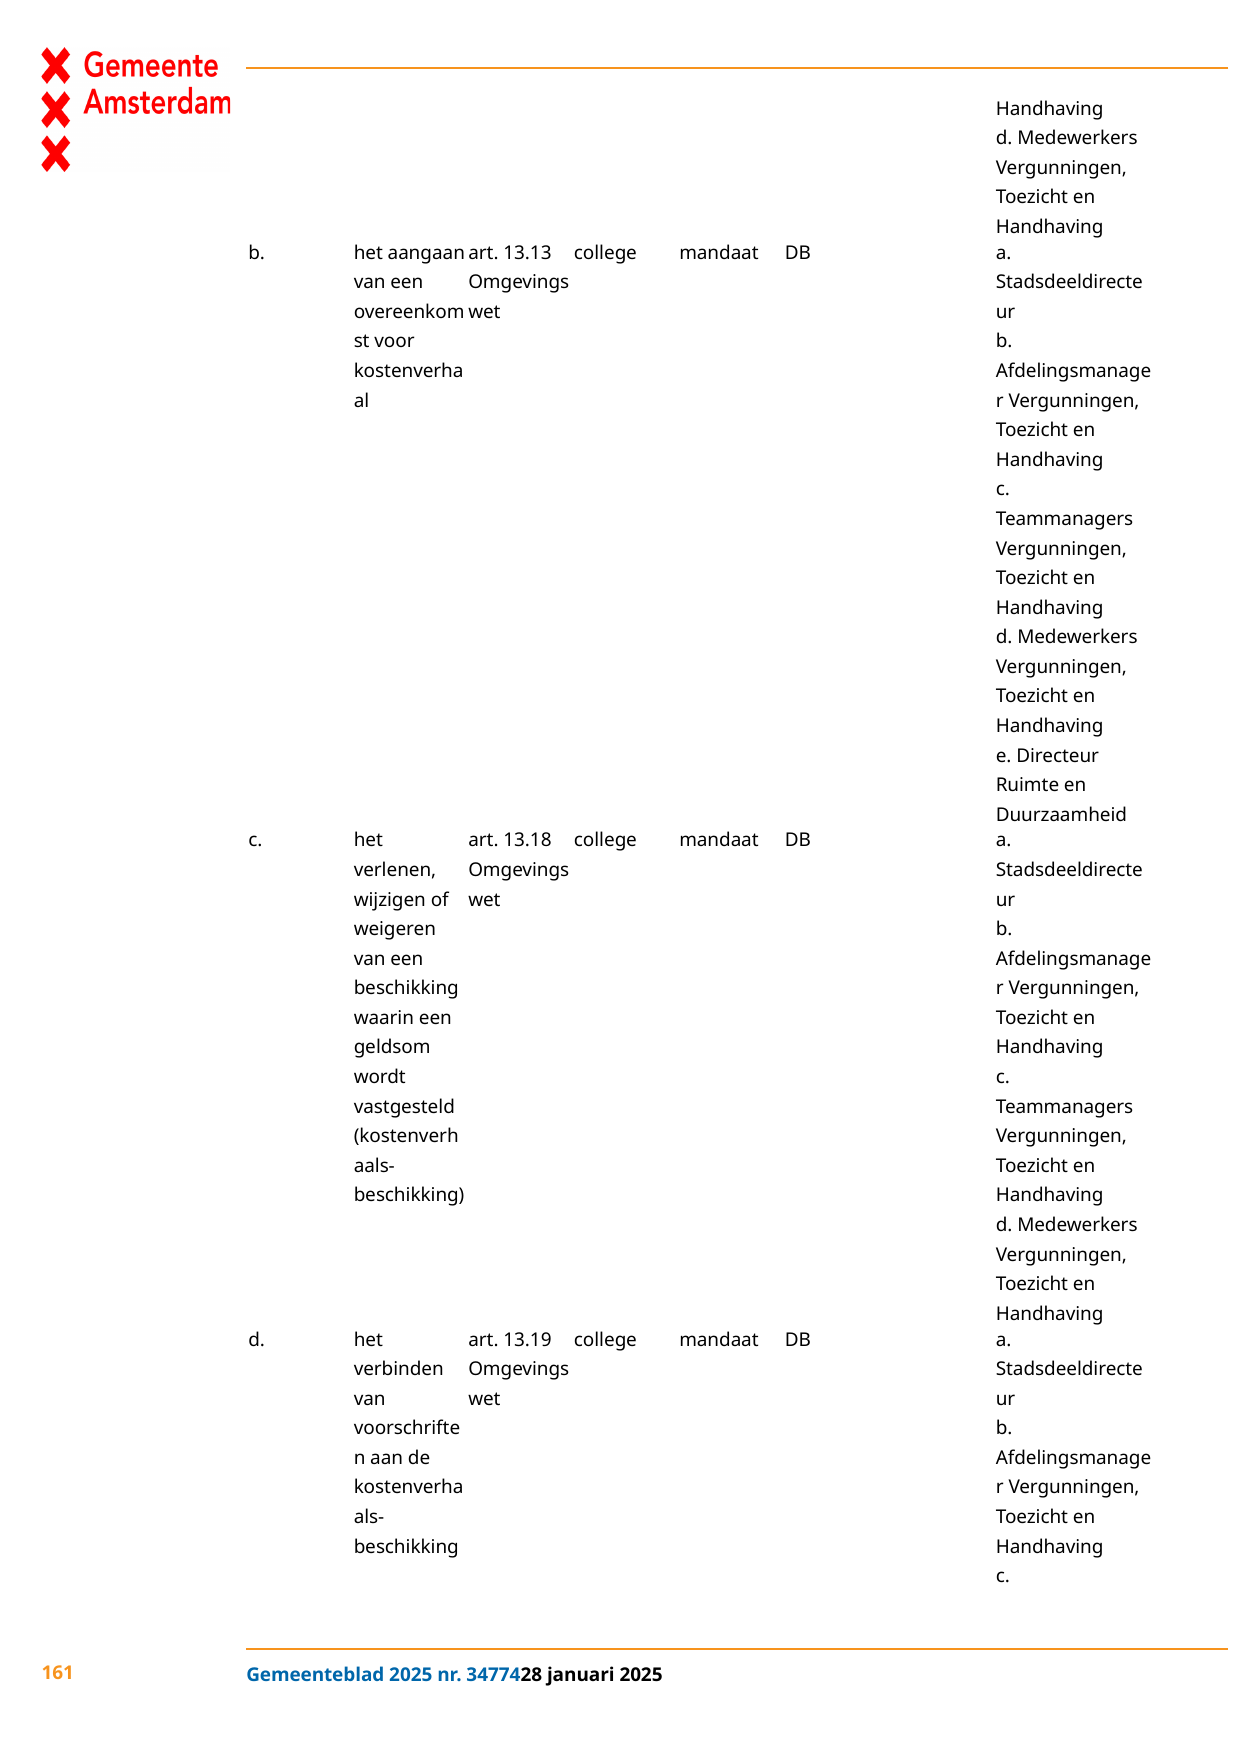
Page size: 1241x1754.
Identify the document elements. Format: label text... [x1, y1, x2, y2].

table_cell mandaat [679, 1326, 784, 1588]
table_cell [890, 239, 996, 827]
table_cell college [574, 827, 679, 1326]
table_cell [354, 95, 468, 239]
table_cell [574, 95, 679, 239]
table_cell het verbinden van voorschriften aan de kostenverhaals-beschikking [354, 1326, 468, 1588]
table_cell [679, 95, 784, 239]
table_cell a. Stadsdeeldirecteur b. Afdelingsmanager Vergunningen, Toezicht en Handhaving c. Teammanagers Vergunningen, Toezicht en Handhaving d. Medewerkers Vergunningen, Toezicht en Handhaving e. Directeur Ruimte en Duurzaamheid [996, 239, 1152, 827]
table_cell Handhaving d. Medewerkers Vergunningen, Toezicht en Handhaving [996, 95, 1152, 239]
table_cell art. 13.19 Omgevingswet [468, 1326, 574, 1588]
table_cell college [574, 239, 679, 827]
table_cell het verlenen, wijzigen of weigeren van een beschikking waarin een geldsom wordt vastgesteld (kostenverhaals-beschikking) [354, 827, 468, 1326]
picture [41, 47, 231, 172]
table_cell a. Stadsdeeldirecteur b. Afdelingsmanager Vergunningen, Toezicht en Handhaving c. [996, 1326, 1152, 1588]
table_cell [890, 95, 996, 239]
table_cell mandaat [679, 827, 784, 1326]
table_cell a. Stadsdeeldirecteur b. Afdelingsmanager Vergunningen, Toezicht en Handhaving c. Teammanagers Vergunningen, Toezicht en Handhaving d. Medewerkers Vergunningen, Toezicht en Handhaving [996, 827, 1152, 1326]
table_cell art. 13.18 Omgevingswet [468, 827, 574, 1326]
table_cell [890, 1326, 996, 1588]
table_cell c. [248, 827, 353, 1326]
table_cell DB [785, 239, 890, 827]
table_cell b. [248, 239, 353, 827]
table_cell het aangaan van een overeenkomst voor kostenverhaal [354, 239, 468, 827]
table_cell [785, 95, 890, 239]
table_cell [468, 95, 574, 239]
table_cell d. [248, 1326, 353, 1588]
table_cell [248, 95, 353, 239]
table_cell DB [785, 827, 890, 1326]
table_cell art. 13.13 Omgevingswet [468, 239, 574, 827]
table_cell [890, 827, 996, 1326]
table_cell mandaat [679, 239, 784, 827]
table_cell DB [785, 1326, 890, 1588]
table_cell college [574, 1326, 679, 1588]
